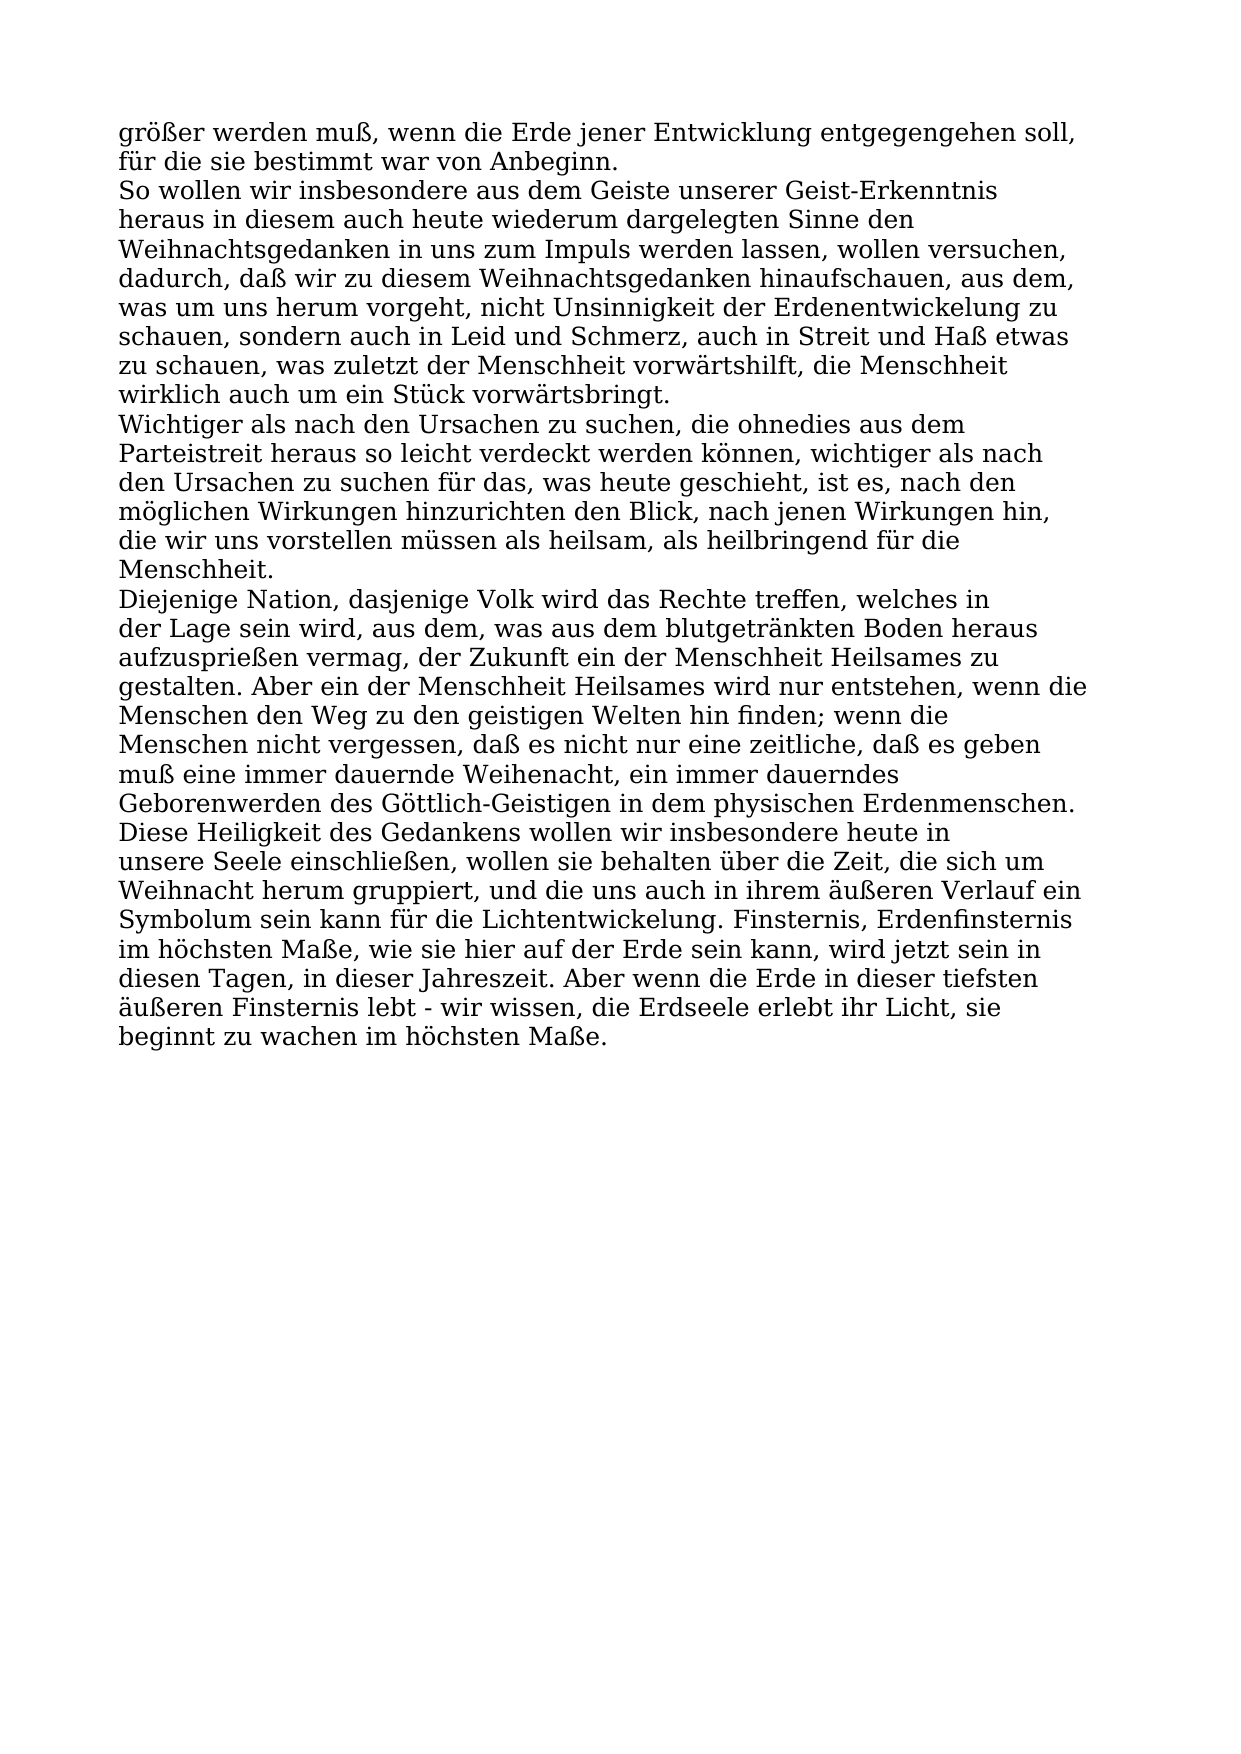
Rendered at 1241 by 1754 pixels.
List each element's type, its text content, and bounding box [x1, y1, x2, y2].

text beginnt zu wachen im höchsten Maße. [118, 1022, 1122, 1051]
text möglichen Wirkungen hinzurichten den Blick, nach jenen Wirkungen hin, [118, 497, 1122, 526]
text So wollen wir insbesondere aus dem Geiste unserer Geist-Erkenntnis [118, 176, 1122, 206]
text der Lage sein wird, aus dem, was aus dem blutgetränkten Boden heraus [118, 614, 1122, 643]
text Wichtiger als nach den Ursachen zu suchen, die ohnedies aus dem [118, 410, 1122, 439]
text Weihnachtsgedanken in uns zum Impuls werden lassen, wollen versuchen, [118, 235, 1122, 264]
text wirklich auch um ein Stück vorwärtsbringt. [118, 381, 1122, 410]
text Menschheit. [118, 556, 1122, 585]
text was um uns herum vorgeht, nicht Unsinnigkeit der Erdenentwickelung zu [118, 293, 1122, 322]
text aufzusprießen vermag, der Zukunft ein der Menschheit Heilsames zu [118, 643, 1122, 672]
text äußeren Finsternis lebt - wir wissen, die Erdseele erlebt ihr Licht, sie [118, 993, 1122, 1022]
text Geborenwerden des Göttlich-Geistigen in dem physischen Erdenmenschen. [118, 789, 1122, 818]
text Diese Heiligkeit des Gedankens wollen wir insbesondere heute in [118, 818, 1122, 847]
text Symbolum sein kann für die Lichtentwickelung. Finsternis, Erdenfinsternis [118, 906, 1122, 935]
text den Ursachen zu suchen für das, was heute geschieht, ist es, nach den [118, 468, 1122, 497]
text diesen Tagen, in dieser Jahreszeit. Aber wenn die Erde in dieser tiefsten [118, 964, 1122, 993]
text Diejenige Nation, dasjenige Volk wird das Rechte treffen, welches in [118, 585, 1122, 614]
text im höchsten Maße, wie sie hier auf der Erde sein kann, wird jetzt sein in [118, 935, 1122, 964]
text größer werden muß, wenn die Erde jener Entwicklung entgegengehen soll, [118, 118, 1122, 147]
text Menschen den Weg zu den geistigen Welten hin finden; wenn die [118, 701, 1122, 731]
text Weihnacht herum gruppiert, und die uns auch in ihrem äußeren Verlauf ein [118, 876, 1122, 906]
text für die sie bestimmt war von Anbeginn. [118, 147, 1122, 176]
text heraus in diesem auch heute wiederum dargelegten Sinne den [118, 206, 1122, 235]
text unsere Seele einschließen, wollen sie behalten über die Zeit, die sich um [118, 847, 1122, 876]
text gestalten. Aber ein der Menschheit Heilsames wird nur entstehen, wenn die [118, 672, 1122, 701]
text Menschen nicht vergessen, daß es nicht nur eine zeitliche, daß es geben [118, 731, 1122, 760]
text Parteistreit heraus so leicht verdeckt werden können, wichtiger als nach [118, 439, 1122, 468]
text zu schauen, was zuletzt der Menschheit vorwärtshilft, die Menschheit [118, 351, 1122, 381]
text dadurch, daß wir zu diesem Weihnachtsgedanken hinaufschauen, aus dem, [118, 264, 1122, 293]
text muß eine immer dauernde Weihenacht, ein immer dauerndes [118, 760, 1122, 789]
text schauen, sondern auch in Leid und Schmerz, auch in Streit und Haß etwas [118, 322, 1122, 351]
text die wir uns vorstellen müssen als heilsam, als heilbringend für die [118, 526, 1122, 556]
